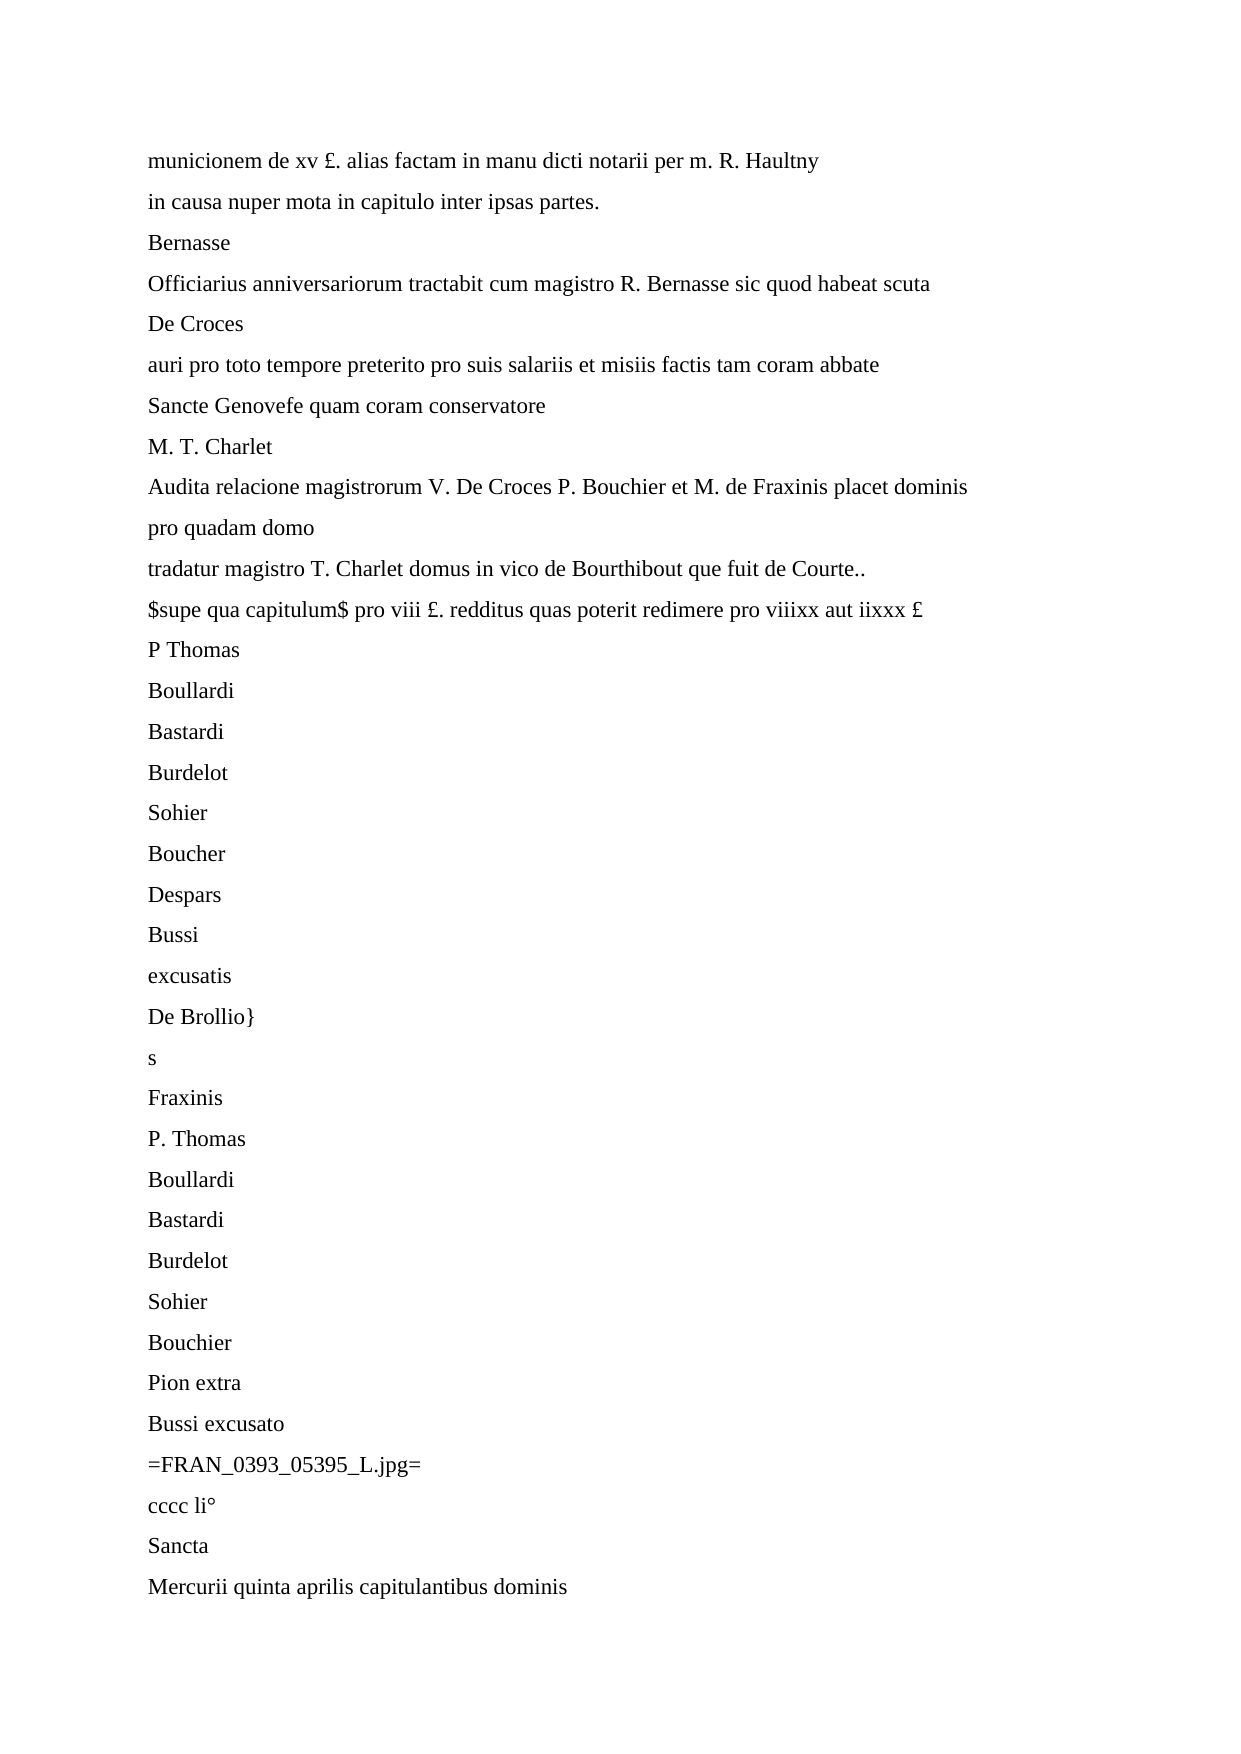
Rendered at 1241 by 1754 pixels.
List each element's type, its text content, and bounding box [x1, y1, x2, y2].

text Bernasse [148, 229, 1093, 255]
text =FRAN_0393_05395_L.jpg= [148, 1451, 1093, 1477]
text Bouchier [148, 1329, 1093, 1355]
text De Brollio} [148, 1003, 1093, 1029]
text in causa nuper mota in capitulo inter ipsas partes. [148, 188, 1093, 215]
text pro quadam domo [148, 514, 1093, 541]
text Audita relacione magistrorum V. De Croces P. Bouchier et M. de Fraxinis placet dominis [148, 473, 1093, 500]
text Officiarius anniversariorum tractabit cum magistro R. Bernasse sic quod habeat scuta [148, 270, 1093, 296]
text municionem de xv £. alias factam in manu dicti notarii per m. R. Haultny [148, 148, 1093, 174]
text P Thomas [148, 636, 1093, 663]
text Boullardi [148, 1166, 1093, 1192]
text Fraxinis [148, 1084, 1093, 1111]
text Boucher [148, 840, 1093, 866]
text Bastardi [148, 718, 1093, 744]
text tradatur magistro T. Charlet domus in vico de Bourthibout que fuit de Courte.. [148, 555, 1093, 581]
text auri pro toto tempore preterito pro suis salariis et misiis factis tam coram abbate [148, 351, 1093, 378]
text excusatis [148, 962, 1093, 988]
text Burdelot [148, 1247, 1093, 1274]
text Despars [148, 881, 1093, 907]
text s [148, 1044, 1093, 1070]
text Sohier [148, 799, 1093, 826]
text Bastardi [148, 1207, 1093, 1233]
text P. Thomas [148, 1125, 1093, 1151]
text Bussi [148, 921, 1093, 948]
text cccc li° [148, 1492, 1093, 1518]
text $supe qua capitulum$ pro viii £. redditus quas poterit redimere pro viiixx aut iixxx £ [148, 596, 1093, 622]
text Sancte Genovefe quam coram conservatore [148, 392, 1093, 418]
text Sohier [148, 1288, 1093, 1314]
text Bussi excusato [148, 1410, 1093, 1437]
text Mercurii quinta aprilis capitulantibus dominis [148, 1573, 1093, 1599]
text M. T. Charlet [148, 433, 1093, 459]
text Burdelot [148, 758, 1093, 785]
text De Croces [148, 311, 1093, 337]
text Sancta [148, 1532, 1093, 1559]
text Pion extra [148, 1369, 1093, 1396]
text Boullardi [148, 677, 1093, 703]
